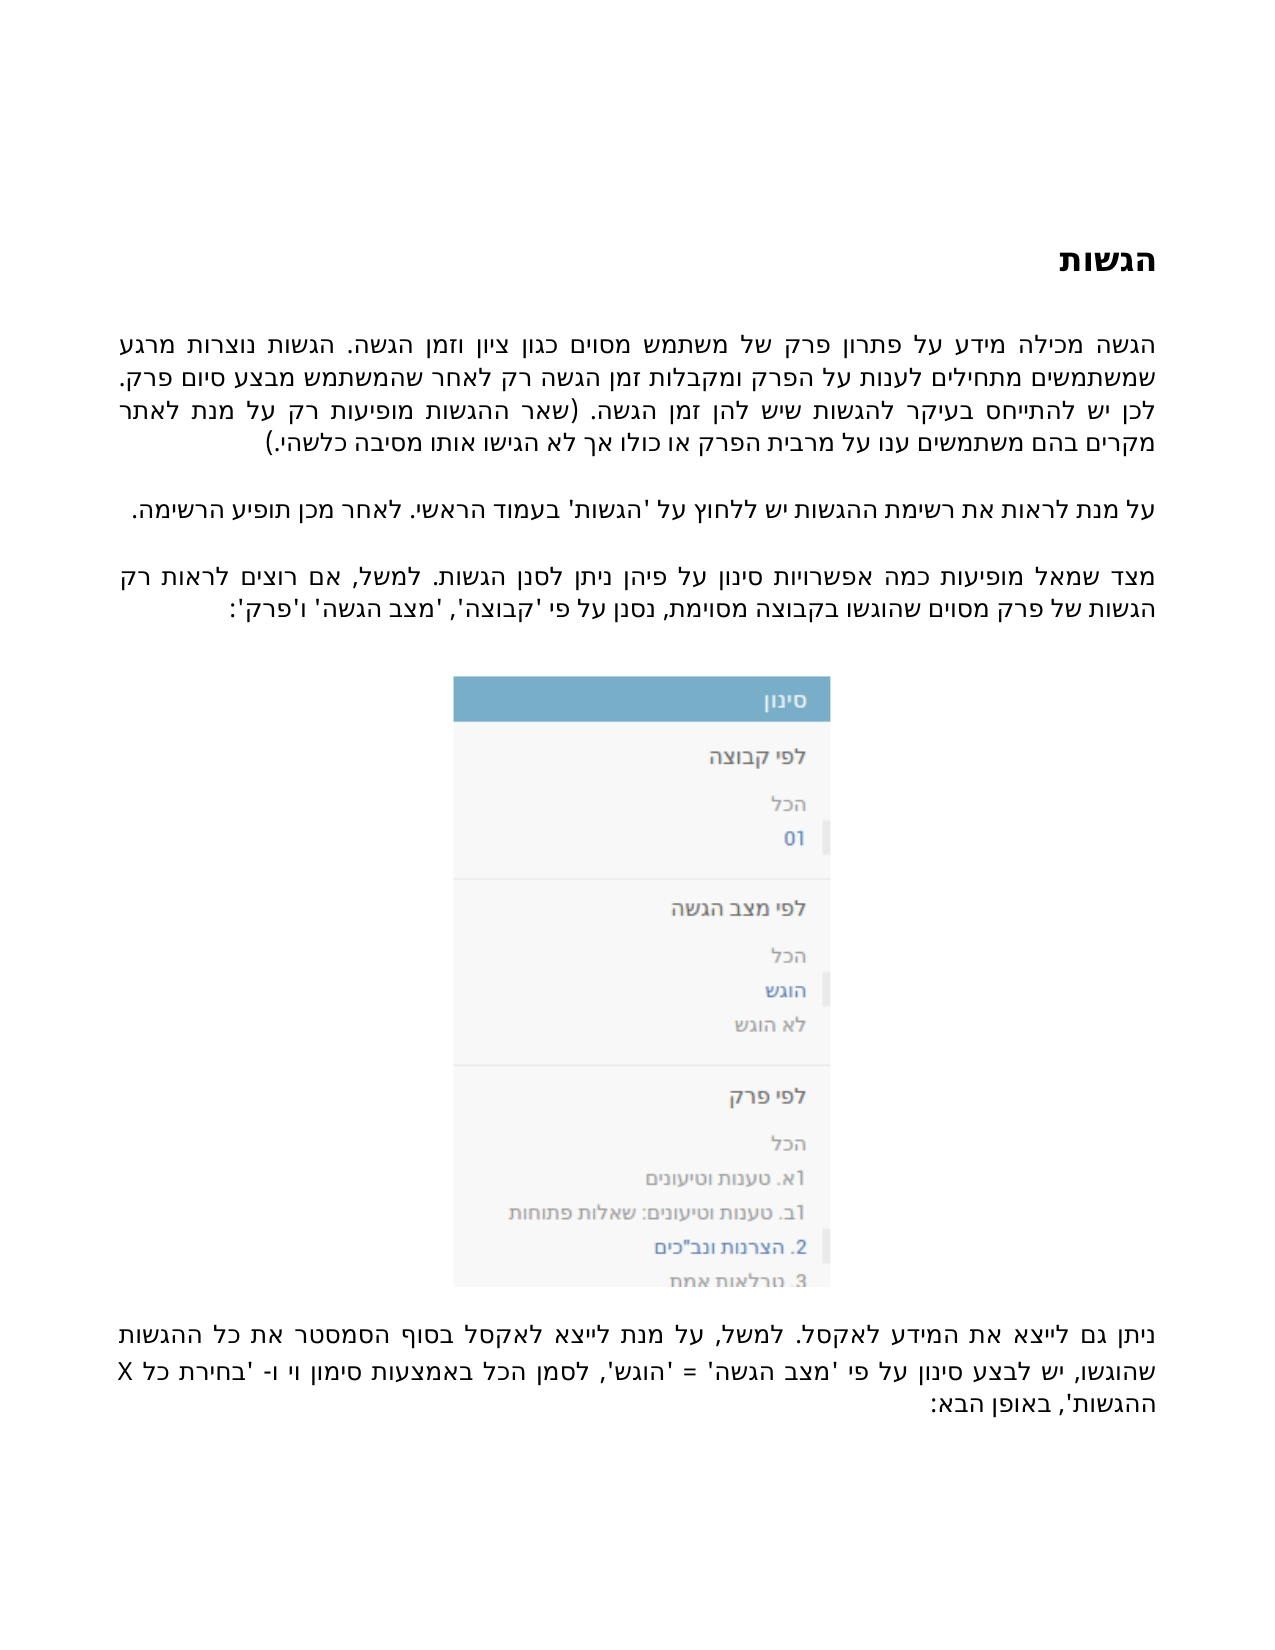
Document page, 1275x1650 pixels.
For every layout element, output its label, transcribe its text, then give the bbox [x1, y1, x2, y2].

text ניתן גם לייצא את המידע לאקסל. למשל, על מנת לייצא לאקסל בסוף הסמסטר את כל ההגשות שהוגשו, יש לבצע סינון על פי 'מצב הגשה' = 'הוגש', לסמן הכל באמצעות סימון וי ו- 'בחירת כל X ההגשות', באופן הבא: [118, 1321, 1157, 1423]
text על מנת לראות את רשימת ההגשות יש ללחוץ על 'הגשות' בעמוד הראשי. לאחר מכן תופיע הרשימה. [118, 496, 1157, 528]
subtitle הגשות [118, 241, 1157, 285]
text מצד שמאל מופיעות כמה אפשרויות סינון על פיהן ניתן לסנן הגשות. למשל, אם רוצים לראות רק הגשות של פרק מסוים שהוגשו בקבוצה מסוימת, נסנן על פי 'קבוצה', 'מצב הגשה' ו'פרק': [118, 563, 1157, 628]
text הגשה מכילה מידע על פתרון פרק של משתמש מסוים כגון ציון וזמן הגשה. הגשות נוצרות מרגע שמשתמשים מתחילים לענות על הפרק ומקבלות זמן הגשה רק לאחר שהמשתמש מבצע סיום פרק. לכן יש להתייחס בעיקר להגשות שיש להן זמן הגשה. (שאר ההגשות מופיעות רק על מנת לאתר מקרים בהם משתמשים ענו על מרבית הפרק או כולו אך לא הגישו אותו מסיבה כלשהי.) [118, 331, 1157, 462]
picture [436, 661, 839, 1287]
